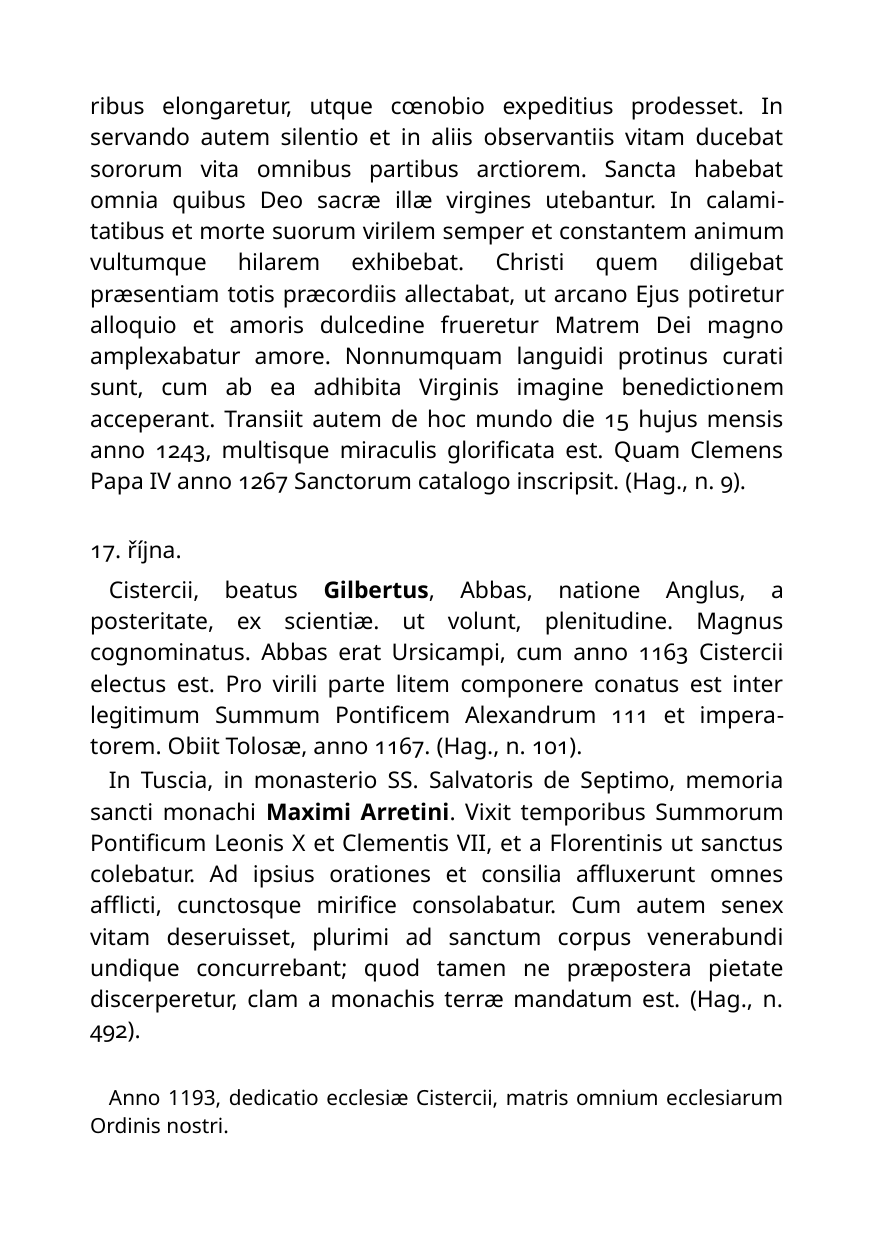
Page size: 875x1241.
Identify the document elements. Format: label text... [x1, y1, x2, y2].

text In Tuscia, in monasterio SS. Salvatoris de Septimo, memoria sancti monachi Maximi Arretini. Vixit temporibus Summorum Pontificum Leonis X et Clementis VII, et a Florentinis ut sanctus colebatur. Ad ipsius orationes et consilia affluxerunt omnes afflicti, cunctosque mirifice consolabatur. Cum autem senex vitam deseruisset, plurimi ad sanctum corpus venerabundi undique concurrebant; quod tamen ne præpostera pietate discerperetur, clam a monachis terræ mandatum est. (Hag., n. 492). [90, 764, 784, 1046]
text 17. října. [90, 533, 784, 565]
text Cistercii, beatus Gilbertus, Abbas, natione Anglus, a posteritate, ex scientiæ. ut volunt, plenitudine. Magnus cognominatus. Abbas erat Ursicampi, cum anno 1163 Cistercii electus est. Pro virili parte litem componere conatus est inter legitimum Summum Pontificem Alexandrum 111 et impera­torem. Obiit Tolosæ, anno 1167. (Hag., n. 101). [90, 574, 784, 761]
text ribus elongaretur, utque cœnobio expeditius prodesset. In servando autem silentio et in aliis observantiis vitam ducebat sororum vita omnibus partibus arctiorem. Sancta habebat omnia quibus Deo sacræ illæ virgines utebantur. In calami­tatibus et morte suorum virilem semper et constantem ani­mum vultumque hilarem exhibebat. Christi quem diligebat præsentiam totis præcordiis allectabat, ut arcano Ejus poti­retur alloquio et amoris dulcedine frueretur Matrem Dei magno amplexabatur amore. Nonnumquam languidi protinus curati sunt, cum ab ea adhibita Virginis imagine benedictio­nem acceperant. Transiit autem de hoc mundo die 15 hujus mensis anno 1243, multisque miraculis glorificata est. Quam Clemens Papa IV anno 1267 Sanctorum catalogo inscripsit. (Hag., n. 9). [90, 90, 784, 496]
text Anno 1193, dedicatio ecclesiæ Cistercii, matris omnium ecclesiarum Ordinis nostri. [90, 1083, 784, 1140]
